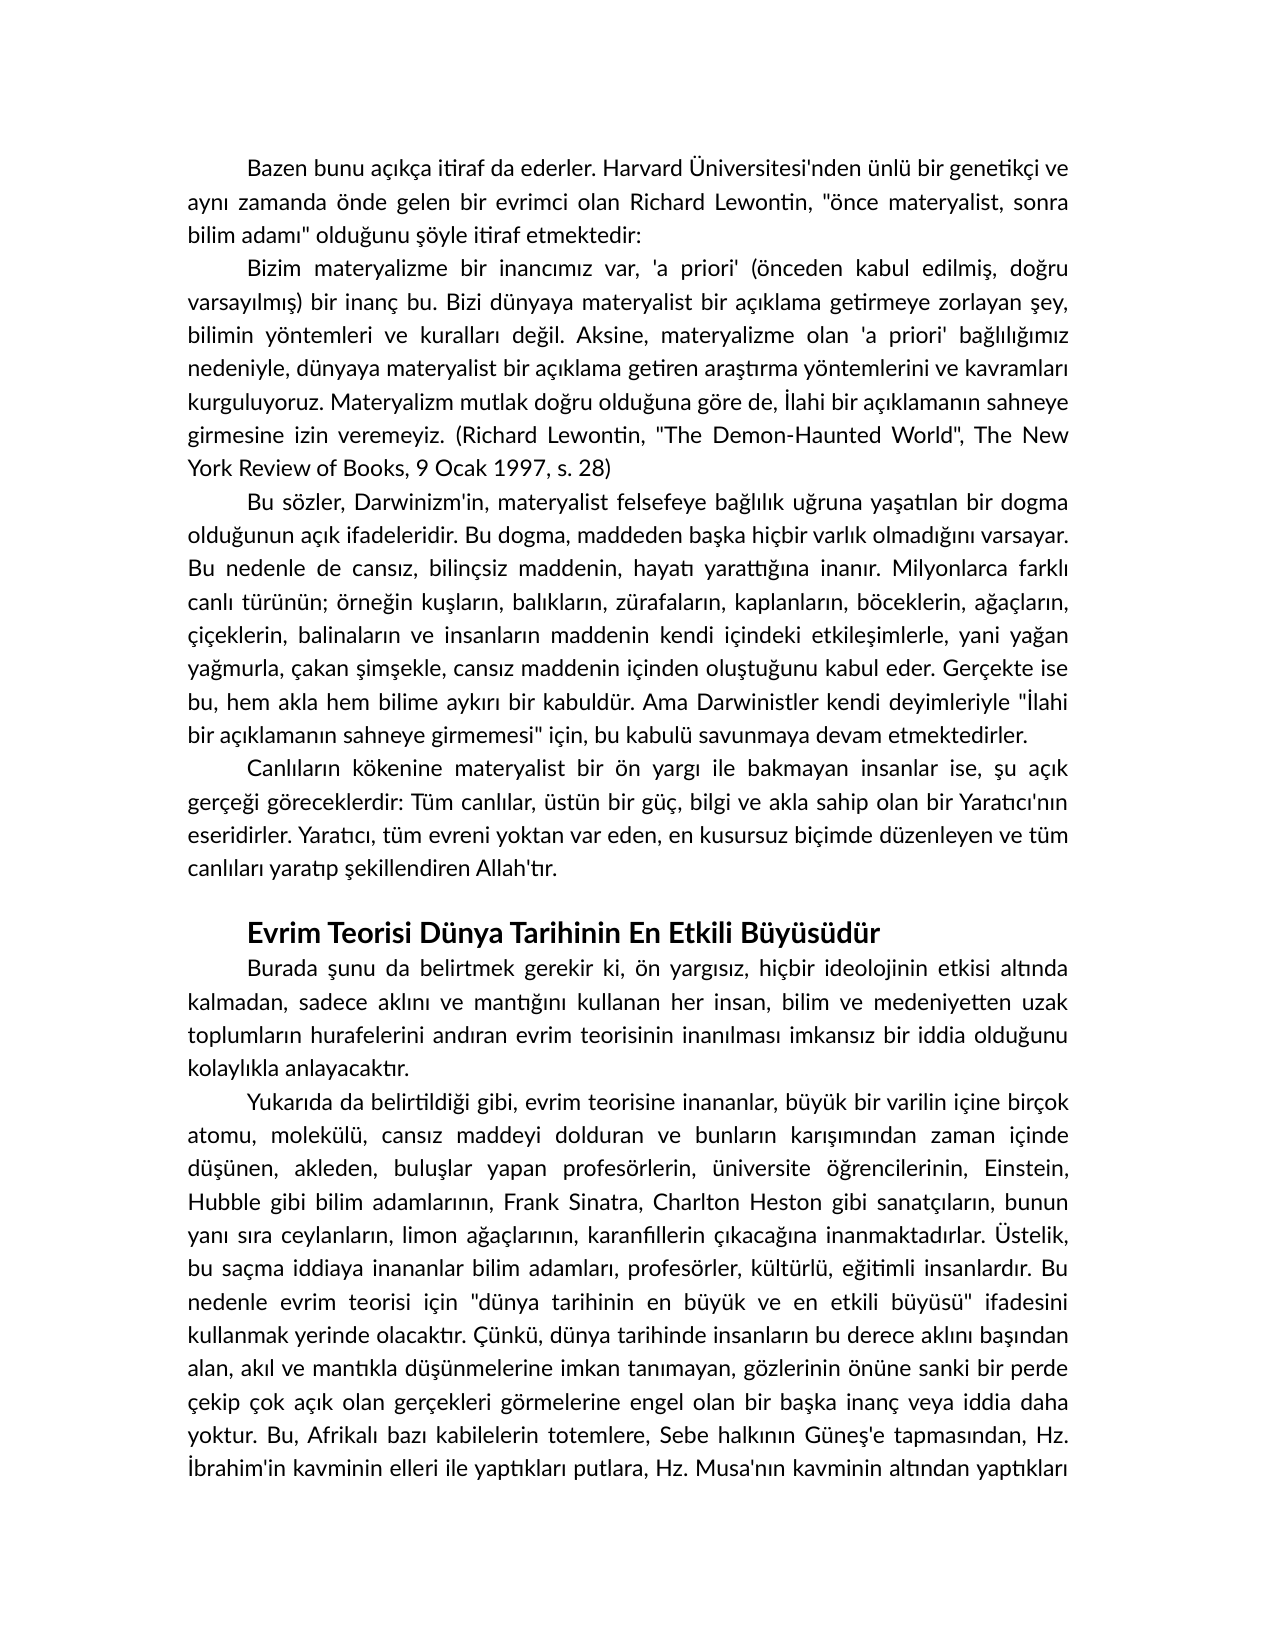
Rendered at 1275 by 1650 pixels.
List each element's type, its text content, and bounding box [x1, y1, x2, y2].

text Yukarıda da belirtildiği gibi, evrim teorisine inananlar, büyük bir varilin içine birçok atomu, molekülü, cansız maddeyi dolduran ve bunların karışımından zaman içinde düşünen, akleden, buluşlar yapan profesörlerin, üniversite öğrencilerinin, Einstein, Hubble gibi bilim adamlarının, Frank Sinatra, Charlton Heston gibi sanatçıların, bunun yanı sıra ceylanların, limon ağaçlarının, karanfillerin çıkacağına inanmaktadırlar. Üstelik, bu saçma iddiaya inananlar bilim adamları, profesörler, kültürlü, eğitimli insanlardır. Bu nedenle evrim teorisi için "dünya tarihinin en büyük ve en etkili büyüsü" ifadesini kullanmak yerinde olacaktır. Çünkü, dünya tarihinde insanların bu derece aklını başından alan, akıl ve mantıkla düşünmelerine imkan tanımayan, gözlerinin önüne sanki bir perde çekip çok açık olan gerçekleri görmelerine engel olan bir başka inanç veya iddia daha yoktur. Bu, Afrikalı bazı kabilelerin totemlere, Sebe halkının Güneş'e tapmasından, Hz. İbrahim'in kavminin elleri ile yaptıkları putlara, Hz. Musa'nın kavminin altından yaptıkları [187, 1083, 1070, 1483]
text Canlıların kökenine materyalist bir ön yargı ile bakmayan insanlar ise, şu açık gerçeği göreceklerdir: Tüm canlılar, üstün bir güç, bilgi ve akla sahip olan bir Yaratıcı'nın eseridirler. Yaratıcı, tüm evreni yoktan var eden, en kusursuz biçimde düzenleyen ve tüm canlıları yaratıp şekillendiren Allah'tır. [187, 750, 1070, 883]
text Bazen bunu açıkça itiraf da ederler. Harvard Üniversitesi'nden ünlü bir genetikçi ve aynı zamanda önde gelen bir evrimci olan Richard Lewontin, "önce materyalist, sonra bilim adamı" olduğunu şöyle itiraf etmektedir: [187, 150, 1070, 250]
text Burada şunu da belirtmek gerekir ki, ön yargısız, hiçbir ideolojinin etkisi altında kalmadan, sadece aklını ve mantığını kullanan her insan, bilim ve medeniyetten uzak toplumların hurafelerini andıran evrim teorisinin inanılması imkansız bir iddia olduğunu kolaylıkla anlayacaktır. [187, 950, 1070, 1083]
text Bu sözler, Darwinizm'in, materyalist felsefeye bağlılık uğruna yaşatılan bir dogma olduğunun açık ifadeleridir. Bu dogma, maddeden başka hiçbir varlık olmadığını varsayar. Bu nedenle de cansız, bilinçsiz maddenin, hayatı yarattığına inanır. Milyonlarca farklı canlı türünün; örneğin kuşların, balıkların, zürafaların, kaplanların, böceklerin, ağaçların, çiçeklerin, balinaların ve insanların maddenin kendi içindeki etkileşimlerle, yani yağan yağmurla, çakan şimşekle, cansız maddenin içinden oluştuğunu kabul eder. Gerçekte ise bu, hem akla hem bilime aykırı bir kabuldür. Ama Darwinistler kendi deyimleriyle "İlahi bir açıklamanın sahneye girmemesi" için, bu kabulü savunmaya devam etmektedirler. [187, 483, 1070, 750]
text Evrim Teorisi Dünya Tarihinin En Etkili Büyüsüdür [187, 917, 1070, 950]
text Bizim materyalizme bir inancımız var, 'a priori' (önceden kabul edilmiş, doğru varsayılmış) bir inanç bu. Bizi dünyaya materyalist bir açıklama getirmeye zorlayan şey, bilimin yöntemleri ve kuralları değil. Aksine, materyalizme olan 'a priori' bağlılığımız nedeniyle, dünyaya materyalist bir açıklama getiren araştırma yöntemlerini ve kavramları kurguluyoruz. Materyalizm mutlak doğru olduğuna göre de, İlahi bir açıklamanın sahneye girmesine izin veremeyiz. (Richard Lewontin, "The Demon-Haunted World", The New York Review of Books, 9 Ocak 1997, s. 28) [187, 250, 1070, 483]
